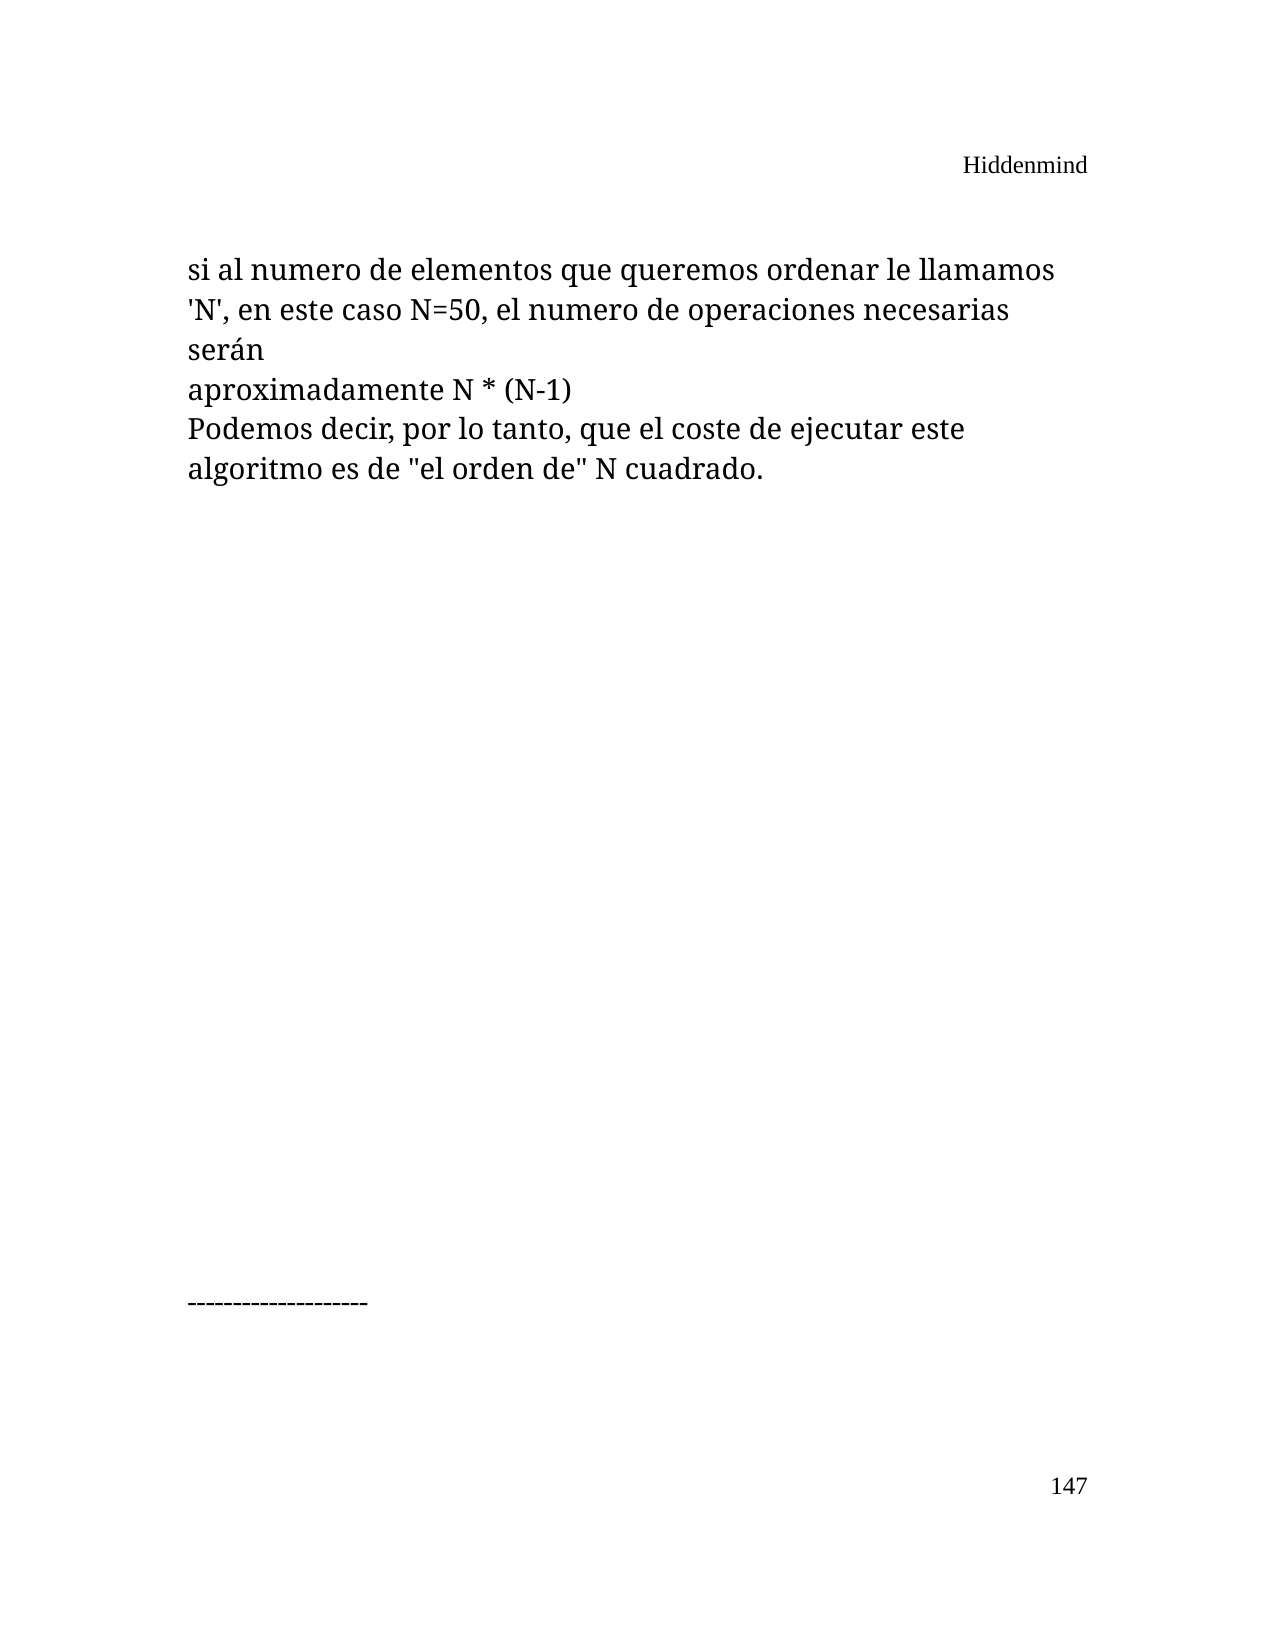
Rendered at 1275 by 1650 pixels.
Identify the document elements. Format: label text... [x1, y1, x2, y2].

text si al numero de elementos que queremos ordenar le llamamos 'N', en este caso N=50, el numero de operaciones necesarias serán [187, 250, 1087, 369]
text -------------------- [187, 1282, 1087, 1321]
text Podemos decir, por lo tanto, que el coste de ejecutar este algoritmo es de "el orden de" N cuadrado. [187, 408, 1087, 488]
text aproximadamente N * (N-1) [187, 369, 1087, 408]
